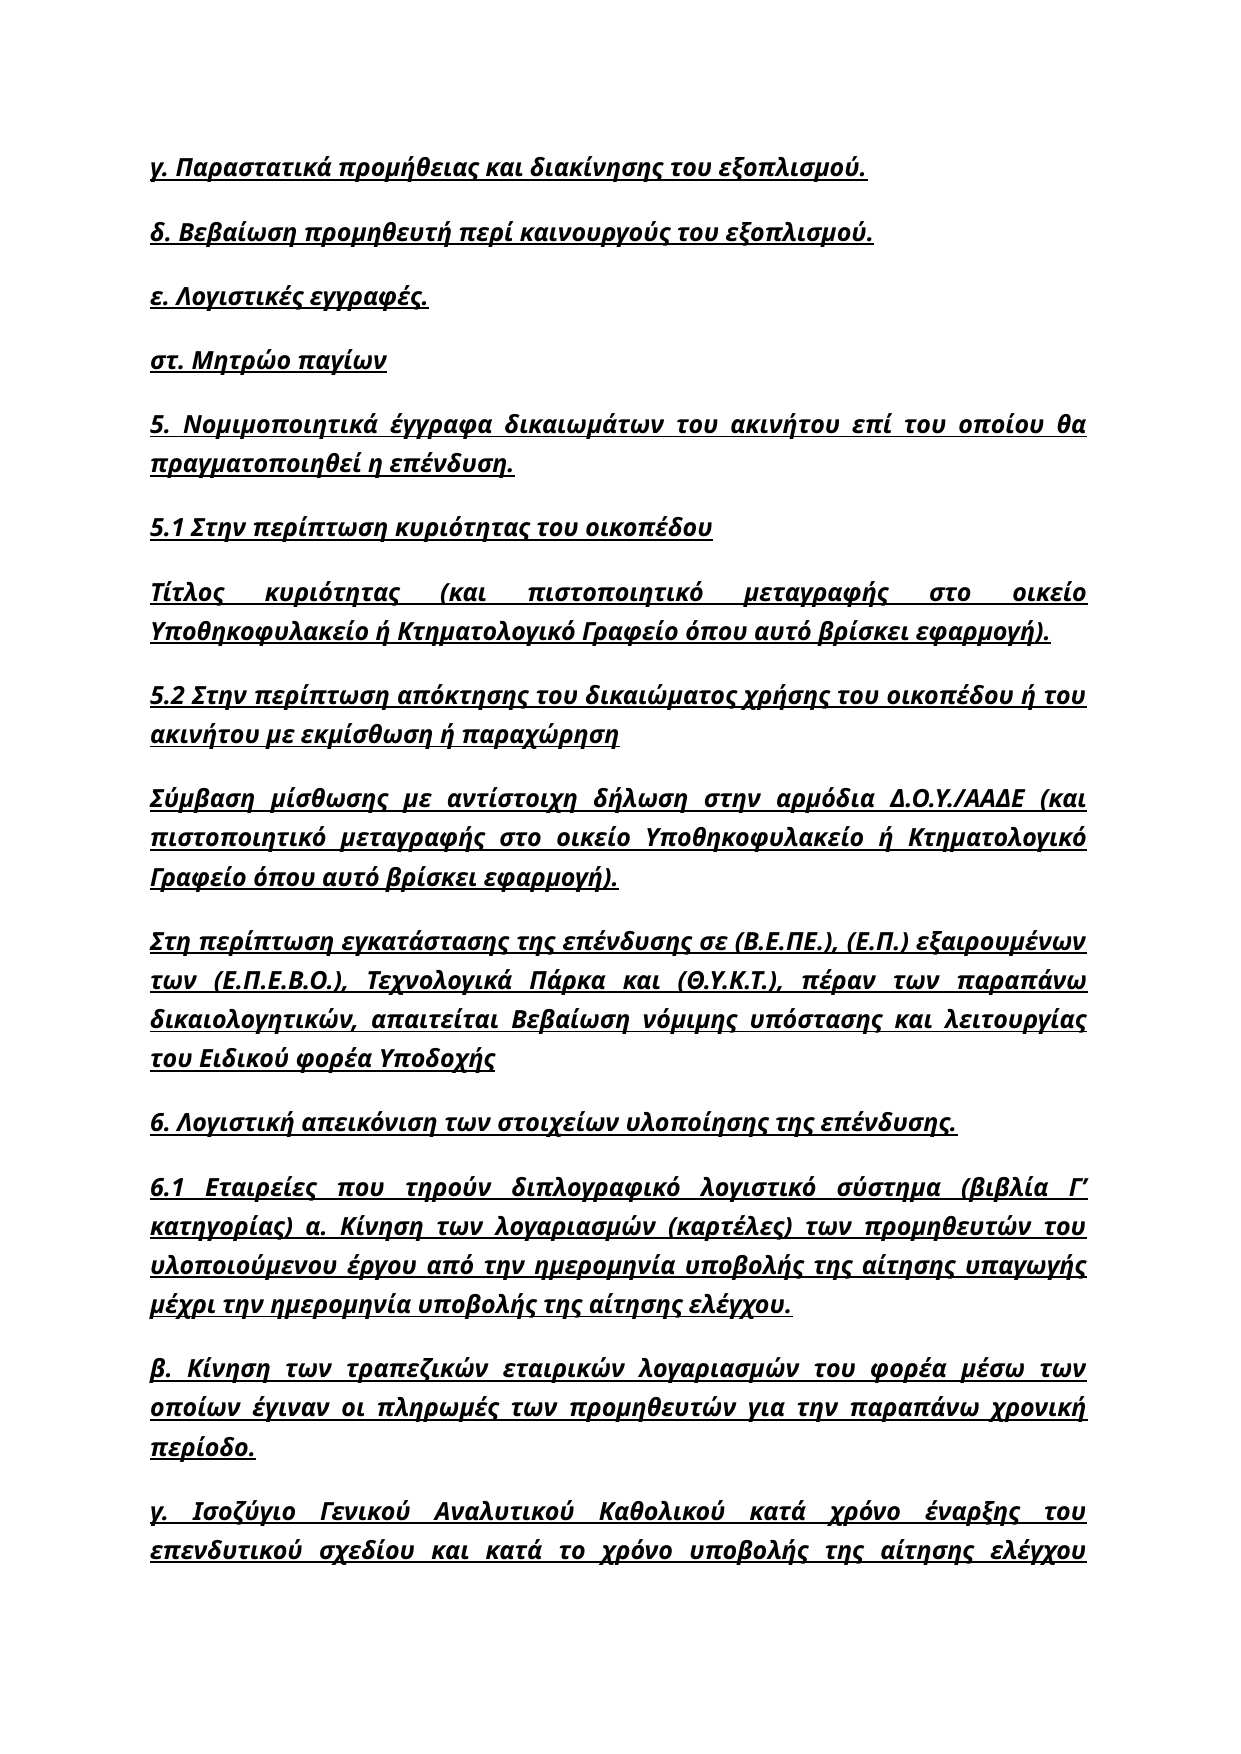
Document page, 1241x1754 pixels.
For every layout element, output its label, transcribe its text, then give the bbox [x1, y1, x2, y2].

text Σύμβαση μίσθωσης με αντίστοιχη δήλωση στην αρμόδια Δ.Ο.Υ./ΑΑΔΕ (και πιστοποιητικό μεταγραφής στο οικείο Υποθηκοφυλακείο ή Κτηματολογικό Γραφείο όπου αυτό βρίσκει εφαρμογή). [150, 781, 1090, 893]
text γ. Παραστατικά προμήθειας και διακίνησης του εξοπλισμού. [150, 150, 1090, 184]
text στ. Μητρώο παγίων [150, 342, 1090, 377]
text Τίτλος κυριότητας (και πιστοποιητικό μεταγραφής στο οικείο Υποθηκοφυλακείο ή Κτηματολογικό Γραφείο όπου αυτό βρίσκει εφαρμογή). [150, 574, 1090, 647]
text 5. Νομιμοποιητικά έγγραφα δικαιωμάτων του ακινήτου επί του οποίου θα πραγματοποιηθεί η επένδυση. [150, 407, 1090, 480]
text γ. Ισοζύγιο Γενικού Αναλυτικού Καθολικού κατά χρόνο έναρξης του επενδυτικού σχεδίου και κατά το χρόνο υποβολής της αίτησης ελέγχου [150, 1493, 1090, 1567]
text 5.2 Στην περίπτωση απόκτησης του δικαιώματος χρήσης του οικοπέδου ή του ακινήτου με εκμίσθωση ή παραχώρηση [150, 677, 1090, 751]
text 6.1 Εταιρείες που τηρούν διπλογραφικό λογιστικό σύστημα (βιβλία Γ’ κατηγορίας) α. Κίνηση των λογαριασμών (καρτέλες) των προμηθευτών του υλοποιούμενου έργου από την ημερομηνία υποβολής της αίτησης υπαγωγής μέχρι την ημερομηνία υποβολής της αίτησης ελέγχου. [150, 1169, 1090, 1321]
text Στη περίπτωση εγκατάστασης της επένδυσης σε (Β.Ε.ΠΕ.), (Ε.Π.) εξαιρουμένων των (Ε.Π.Ε.Β.Ο.), Τεχνολογικά Πάρκα και (Θ.Υ.Κ.Τ.), πέραν των παραπάνω δικαιολογητικών, απαιτείται Βεβαίωση νόμιμης υπόστασης και λειτουργίας του Ειδικού φορέα Υποδοχής [150, 923, 1090, 1075]
text 6. Λογιστική απεικόνιση των στοιχείων υλοποίησης της επένδυσης. [150, 1105, 1090, 1139]
text 5.1 Στην περίπτωση κυριότητας του οικοπέδου [150, 510, 1090, 544]
text β. Κίνηση των τραπεζικών εταιρικών λογαριασμών του φορέα μέσω των οποίων έγιναν οι πληρωμές των προμηθευτών για την παραπάνω χρονική περίοδο. [150, 1351, 1090, 1463]
text δ. Βεβαίωση προμηθευτή περί καινουργούς του εξοπλισμού. [150, 214, 1090, 248]
text ε. Λογιστικές εγγραφές. [150, 278, 1090, 312]
